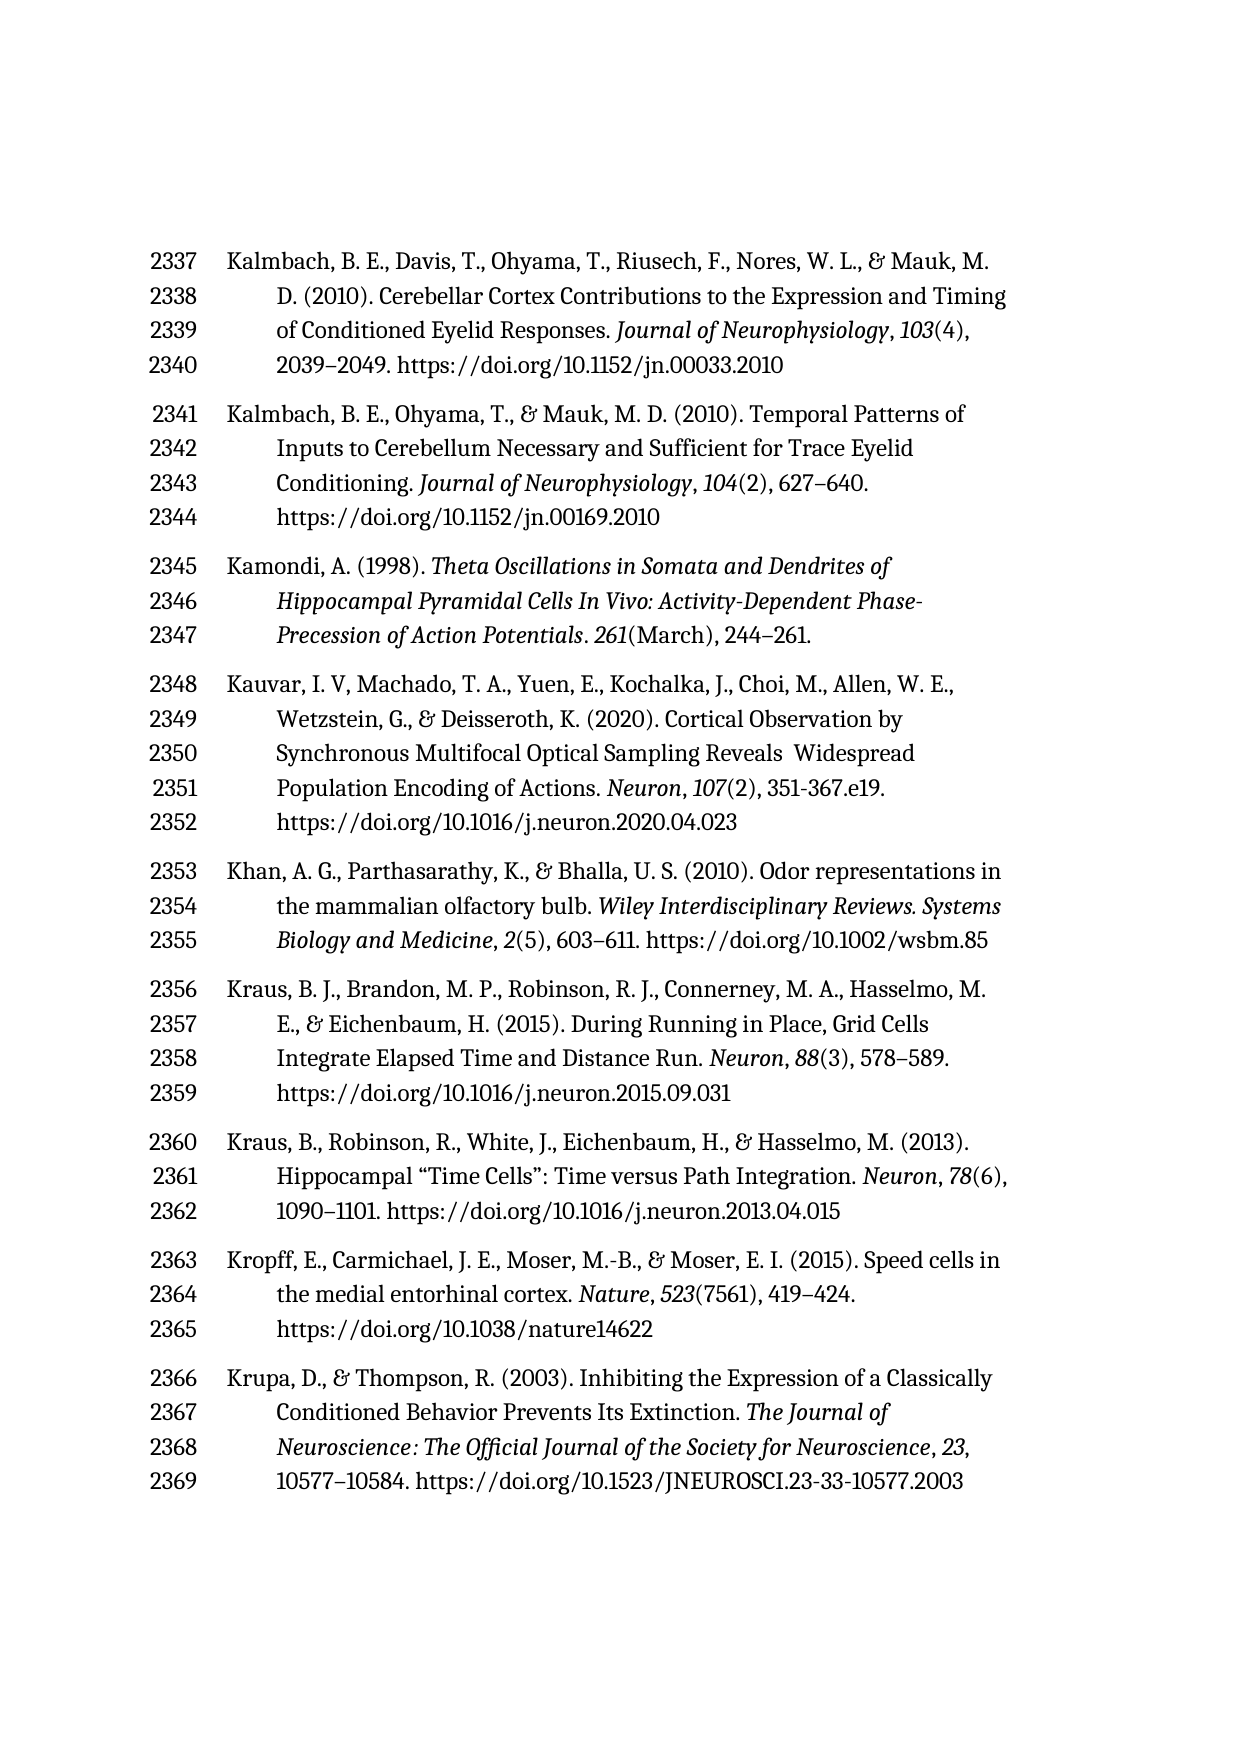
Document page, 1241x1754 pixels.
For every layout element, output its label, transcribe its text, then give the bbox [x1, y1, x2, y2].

text Krupa, D., & Thompson, R. (2003). Inhibiting the Expression of a Classically Conditioned Behavior Prevents Its Extinction. The Journal of Neuroscience : The Official Journal of the Society for Neuroscience, 23, 10577–10584. https://doi.org/10.1523/JNEUROSCI.23-33-10577.2003 [226, 1364, 1014, 1496]
text Kraus, B. J., Brandon, M. P., Robinson, R. J., Connerney, M. A., Hasselmo, M. E., & Eichenbaum, H. (2015). During Running in Place, Grid Cells Integrate Elapsed Time and Distance Run. Neuron, 88(3), 578–589. https://doi.org/10.1016/j.neuron.2015.09.031 [226, 975, 1014, 1107]
text Kamondi, A. (1998). Theta Oscillations in Somata and Dendrites of Hippocampal Pyramidal Cells In Vivo: Activity-Dependent Phase-Precession of Action Potentials. 261(March), 244–261. [226, 552, 1014, 650]
text Kauvar, I. V, Machado, T. A., Yuen, E., Kochalka, J., Choi, M., Allen, W. E., Wetzstein, G., & Deisseroth, K. (2020). Cortical Observation by Synchronous Multifocal Optical Sampling Reveals Widespread Population Encoding of Actions. Neuron, 107(2), 351-367.e19. https://doi.org/10.1016/j.neuron.2020.04.023 [226, 670, 1014, 837]
text Kalmbach, B. E., Davis, T., Ohyama, T., Riusech, F., Nores, W. L., & Mauk, M. D. (2010). Cerebellar Cortex Contributions to the Expression and Timing of Conditioned Eyelid Responses. Journal of Neurophysiology, 103(4), 2039–2049. https://doi.org/10.1152/jn.00033.2010 [226, 247, 1014, 379]
text Khan, A. G., Parthasarathy, K., & Bhalla, U. S. (2010). Odor representations in the mammalian olfactory bulb. Wiley Interdisciplinary Reviews. Systems Biology and Medicine, 2(5), 603–611. https://doi.org/10.1002/wsbm.85 [226, 857, 1014, 955]
text Kropff, E., Carmichael, J. E., Moser, M.-B., & Moser, E. I. (2015). Speed cells in the medial entorhinal cortex. Nature, 523(7561), 419–424. https://doi.org/10.1038/nature14622 [226, 1246, 1014, 1343]
text Kalmbach, B. E., Ohyama, T., & Mauk, M. D. (2010). Temporal Patterns of Inputs to Cerebellum Necessary and Sufficient for Trace Eyelid Conditioning. Journal of Neurophysiology, 104(2), 627–640. https://doi.org/10.1152/jn.00169.2010 [226, 400, 1014, 532]
text Kraus, B., Robinson, R., White, J., Eichenbaum, H., & Hasselmo, M. (2013). Hippocampal “Time Cells”: Time versus Path Integration. Neuron, 78(6), 1090–1101. https://doi.org/10.1016/j.neuron.2013.04.015 [226, 1128, 1014, 1225]
